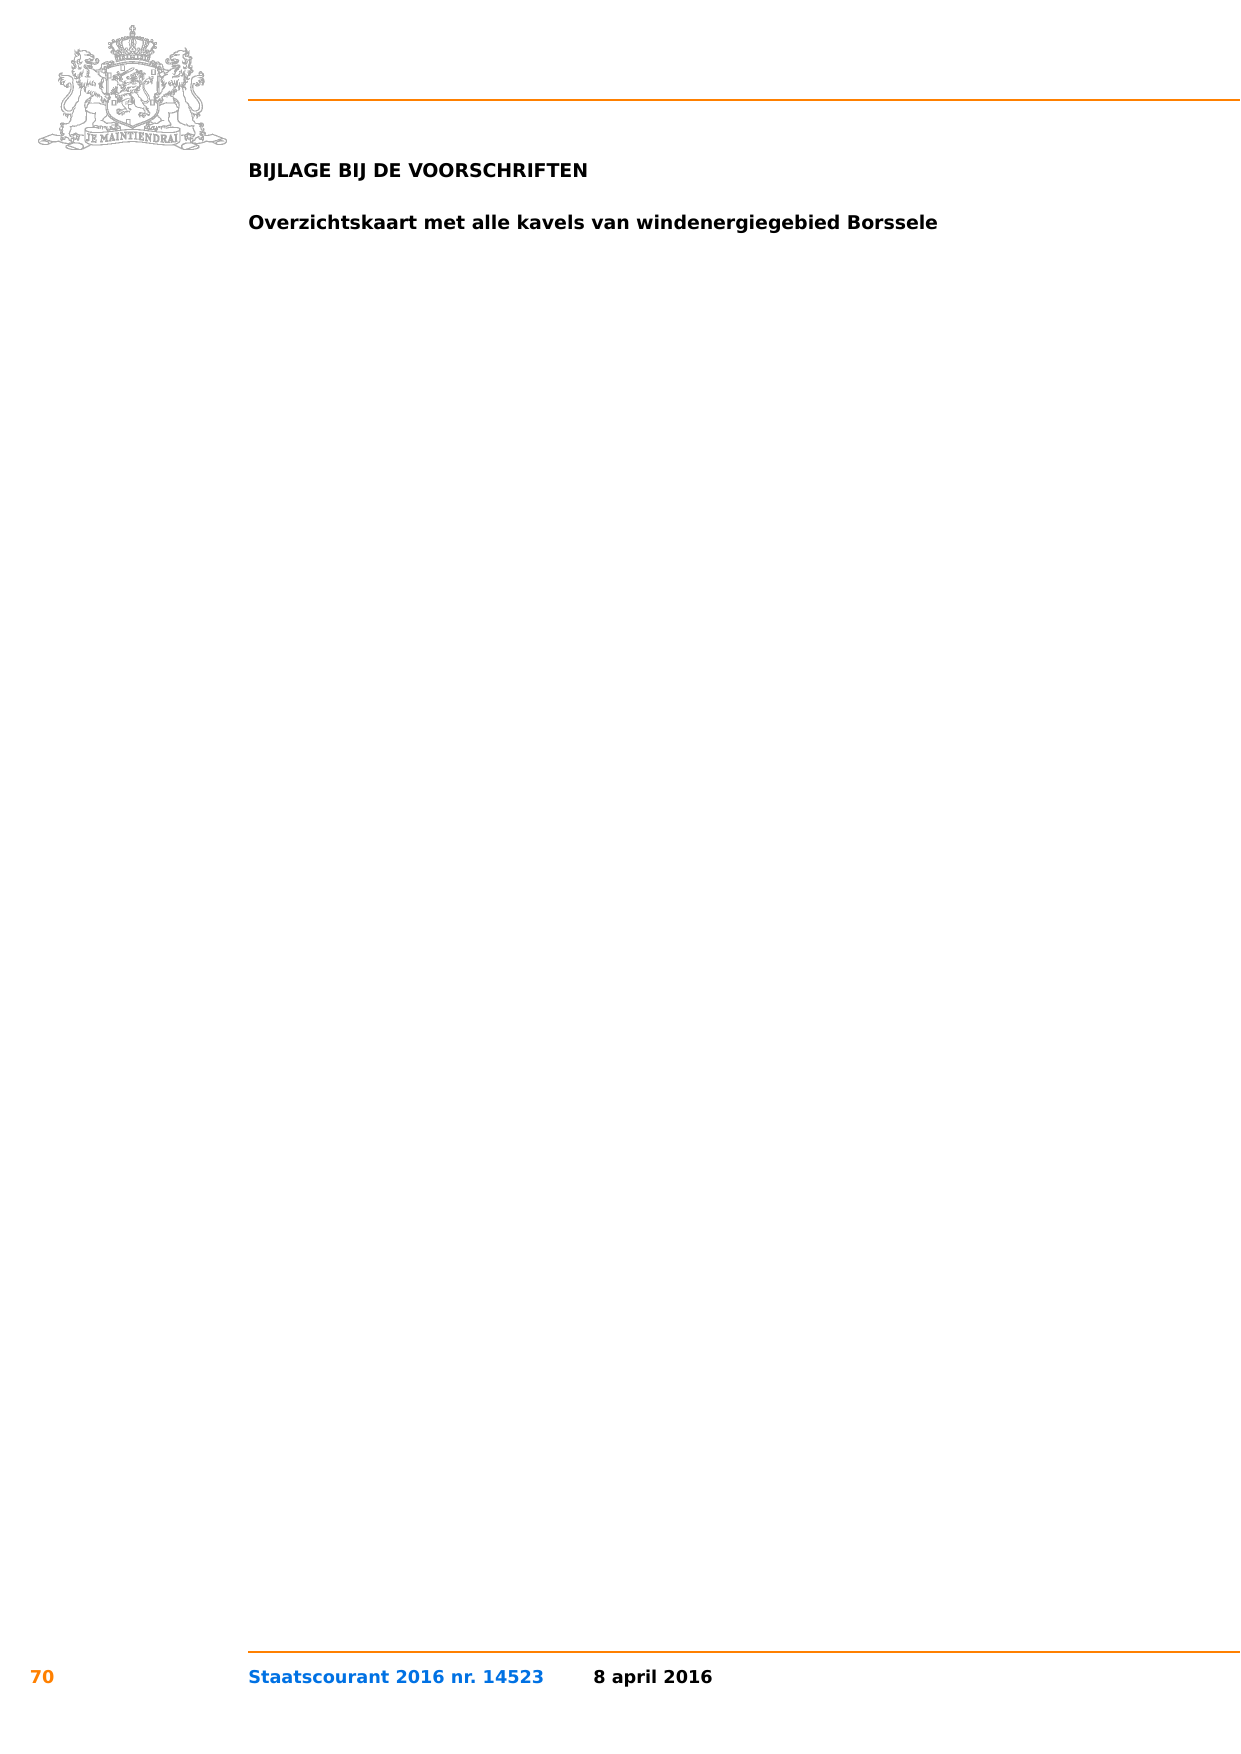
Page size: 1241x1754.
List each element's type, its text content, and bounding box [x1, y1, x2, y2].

subtitle Overzichtskaart met alle kavels van windenergiegebied Borssele [248, 212, 1163, 234]
subtitle BIJLAGE BIJ DE VOORSCHRIFTEN [248, 160, 1163, 182]
picture [38, 25, 227, 150]
